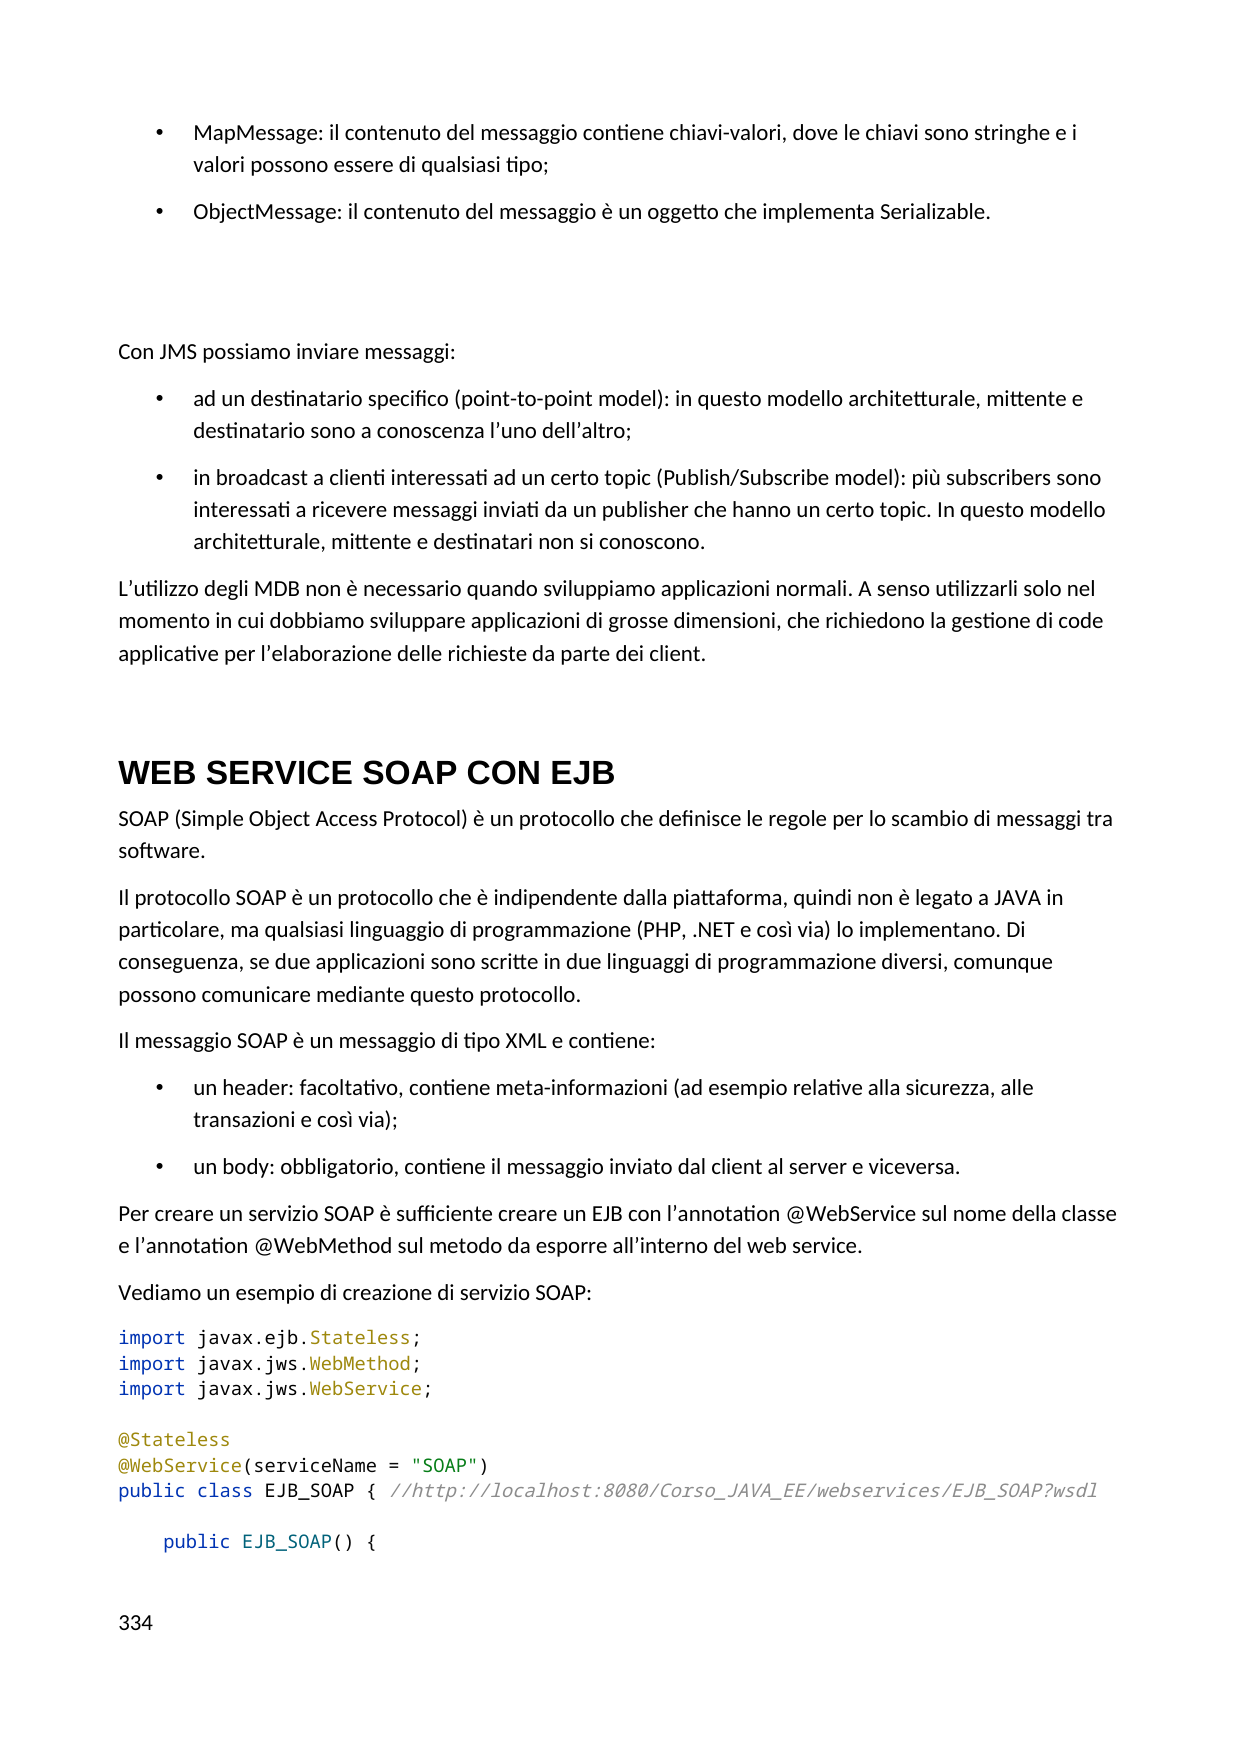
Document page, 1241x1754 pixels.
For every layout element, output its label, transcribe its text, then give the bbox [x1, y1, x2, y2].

text Con JMS possiamo inviare messaggi: [118, 337, 1122, 365]
text Il messaggio SOAP è un messaggio di tipo XML e contiene: [118, 1026, 1122, 1054]
text import javax.ejb.Stateless; import javax.jws.WebMethod; import javax.jws.WebService; @Stateless @WebService(serviceName = "SOAP") public class EJB_SOAP { //http://localhost:8080/Corso_JAVA_EE/webservices/EJB_SOAP?wsdl public EJB_SOAP() { [118, 1325, 1122, 1554]
list in broadcast a clienti interessati ad un certo topic (Publish/Subscribe model): più subscribers sono interessati a ricevere messaggi inviati da un publisher che hanno un certo topic. In questo modello architetturale, mittente e destinatari non si conoscono. [156, 463, 1122, 556]
list un body: obbligatorio, contiene il messaggio inviato dal client al server e viceversa. [156, 1152, 1122, 1180]
subtitle WEB SERVICE SOAP CON EJB [118, 753, 1122, 792]
text Per creare un servizio SOAP è sufficiente creare un EJB con l’annotation @WebService sul nome della classe e l’annotation @WebMethod sul metodo da esporre all’interno del web service. [118, 1199, 1122, 1259]
list ad un destinatario specifico (point-to-point model): in questo modello architetturale, mittente e destinatario sono a conoscenza l’uno dell’altro; [156, 384, 1122, 444]
list MapMessage: il contenuto del messaggio contiene chiavi-valori, dove le chiavi sono stringhe e i valori possono essere di qualsiasi tipo; [156, 118, 1122, 178]
text Il protocollo SOAP è un protocollo che è indipendente dalla piattaforma, quindi non è legato a JAVA in particolare, ma qualsiasi linguaggio di programmazione (PHP, .NET e così via) lo implementano. Di conseguenza, se due applicazioni sono scritte in due linguaggi di programmazione diversi, comunque possono comunicare mediante questo protocollo. [118, 883, 1122, 1008]
text L’utilizzo degli MDB non è necessario quando sviluppiamo applicazioni normali. A senso utilizzarli solo nel momento in cui dobbiamo sviluppare applicazioni di grosse dimensioni, che richiedono la gestione di code applicative per l’elaborazione delle richieste da parte dei client. [118, 574, 1122, 667]
list ObjectMessage: il contenuto del messaggio è un oggetto che implementa Serializable. [156, 197, 1122, 225]
text SOAP (Simple Object Access Protocol) è un protocollo che definisce le regole per lo scambio di messaggi tra software. [118, 804, 1122, 864]
text Vediamo un esempio di creazione di servizio SOAP: [118, 1278, 1122, 1306]
list un header: facoltativo, contiene meta-informazioni (ad esempio relative alla sicurezza, alle transazioni e così via); [156, 1073, 1122, 1133]
